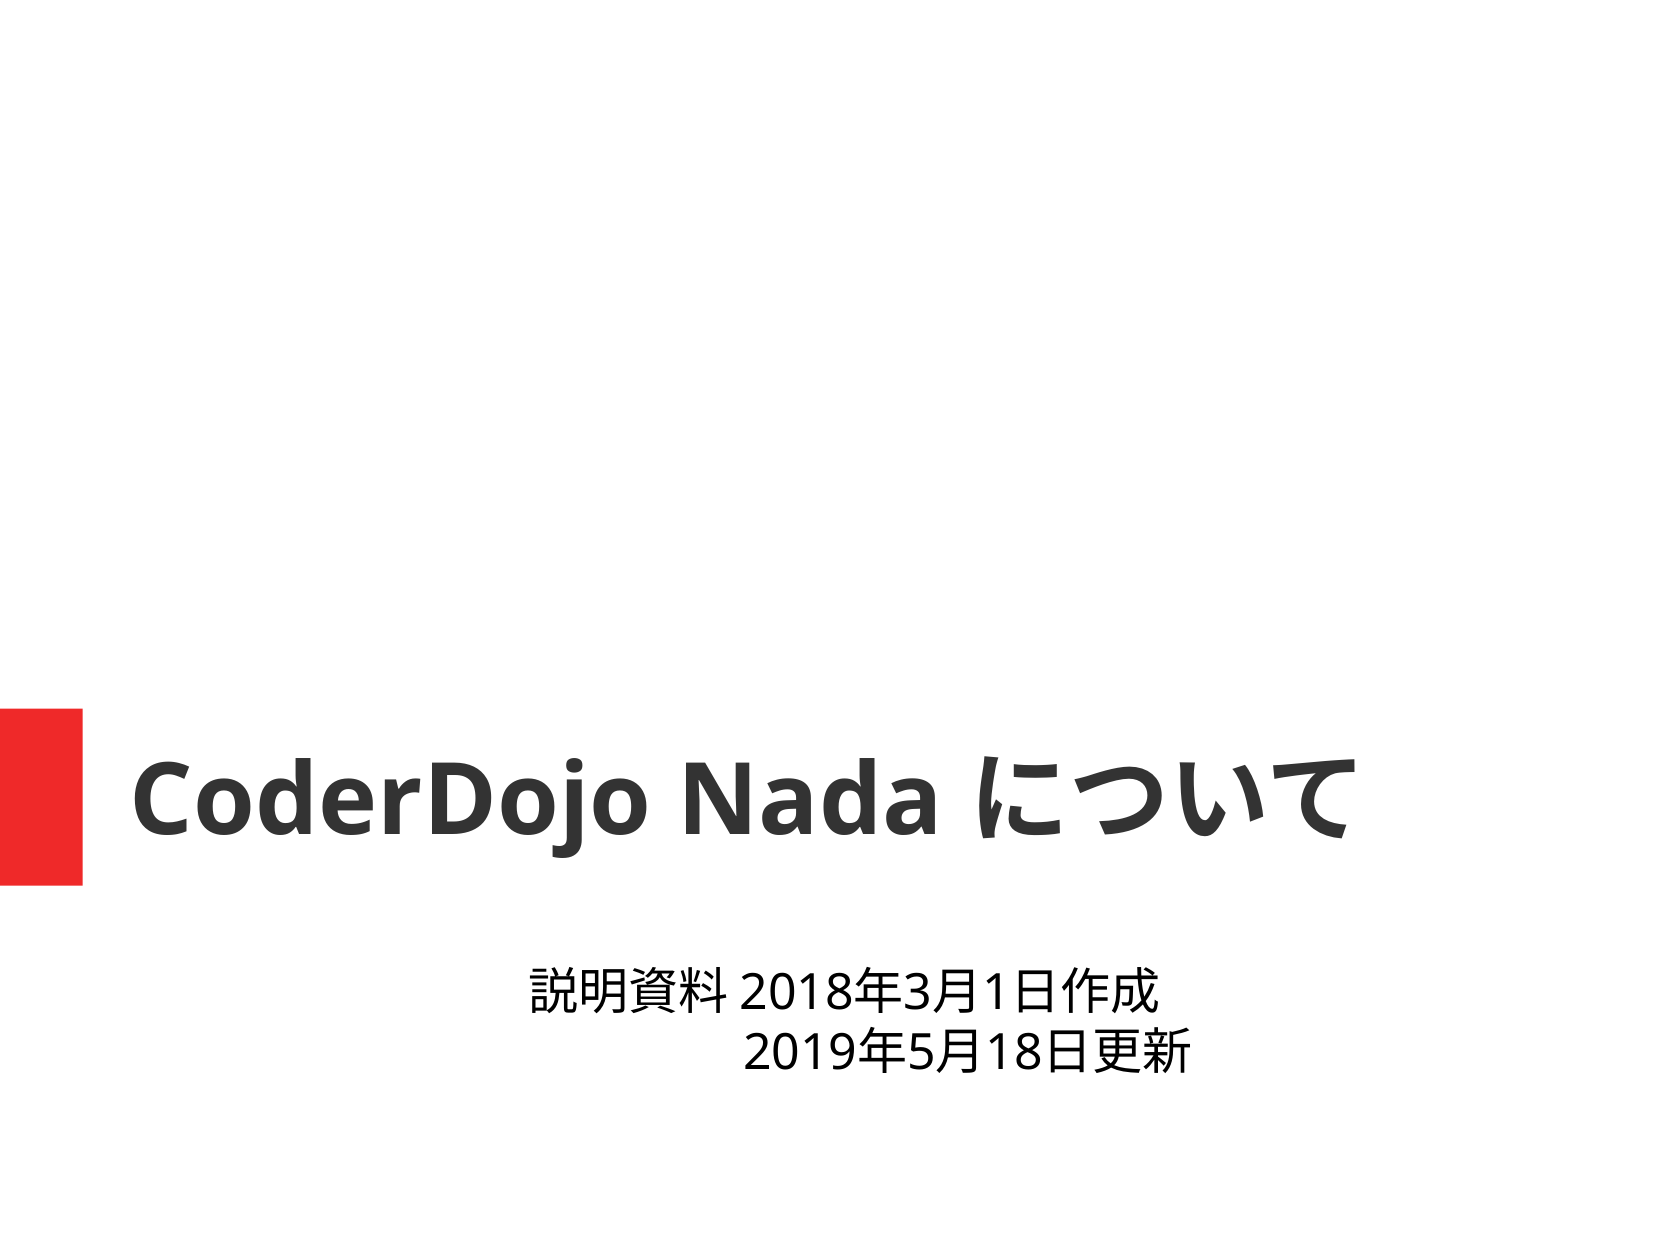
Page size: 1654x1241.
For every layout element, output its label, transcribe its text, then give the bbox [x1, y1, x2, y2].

text_box CoderDojo Nada について [129, 673, 1536, 910]
text_box 説明資料 2018年3月1日作成 2019年5月18日更新 [141, 909, 1548, 1130]
